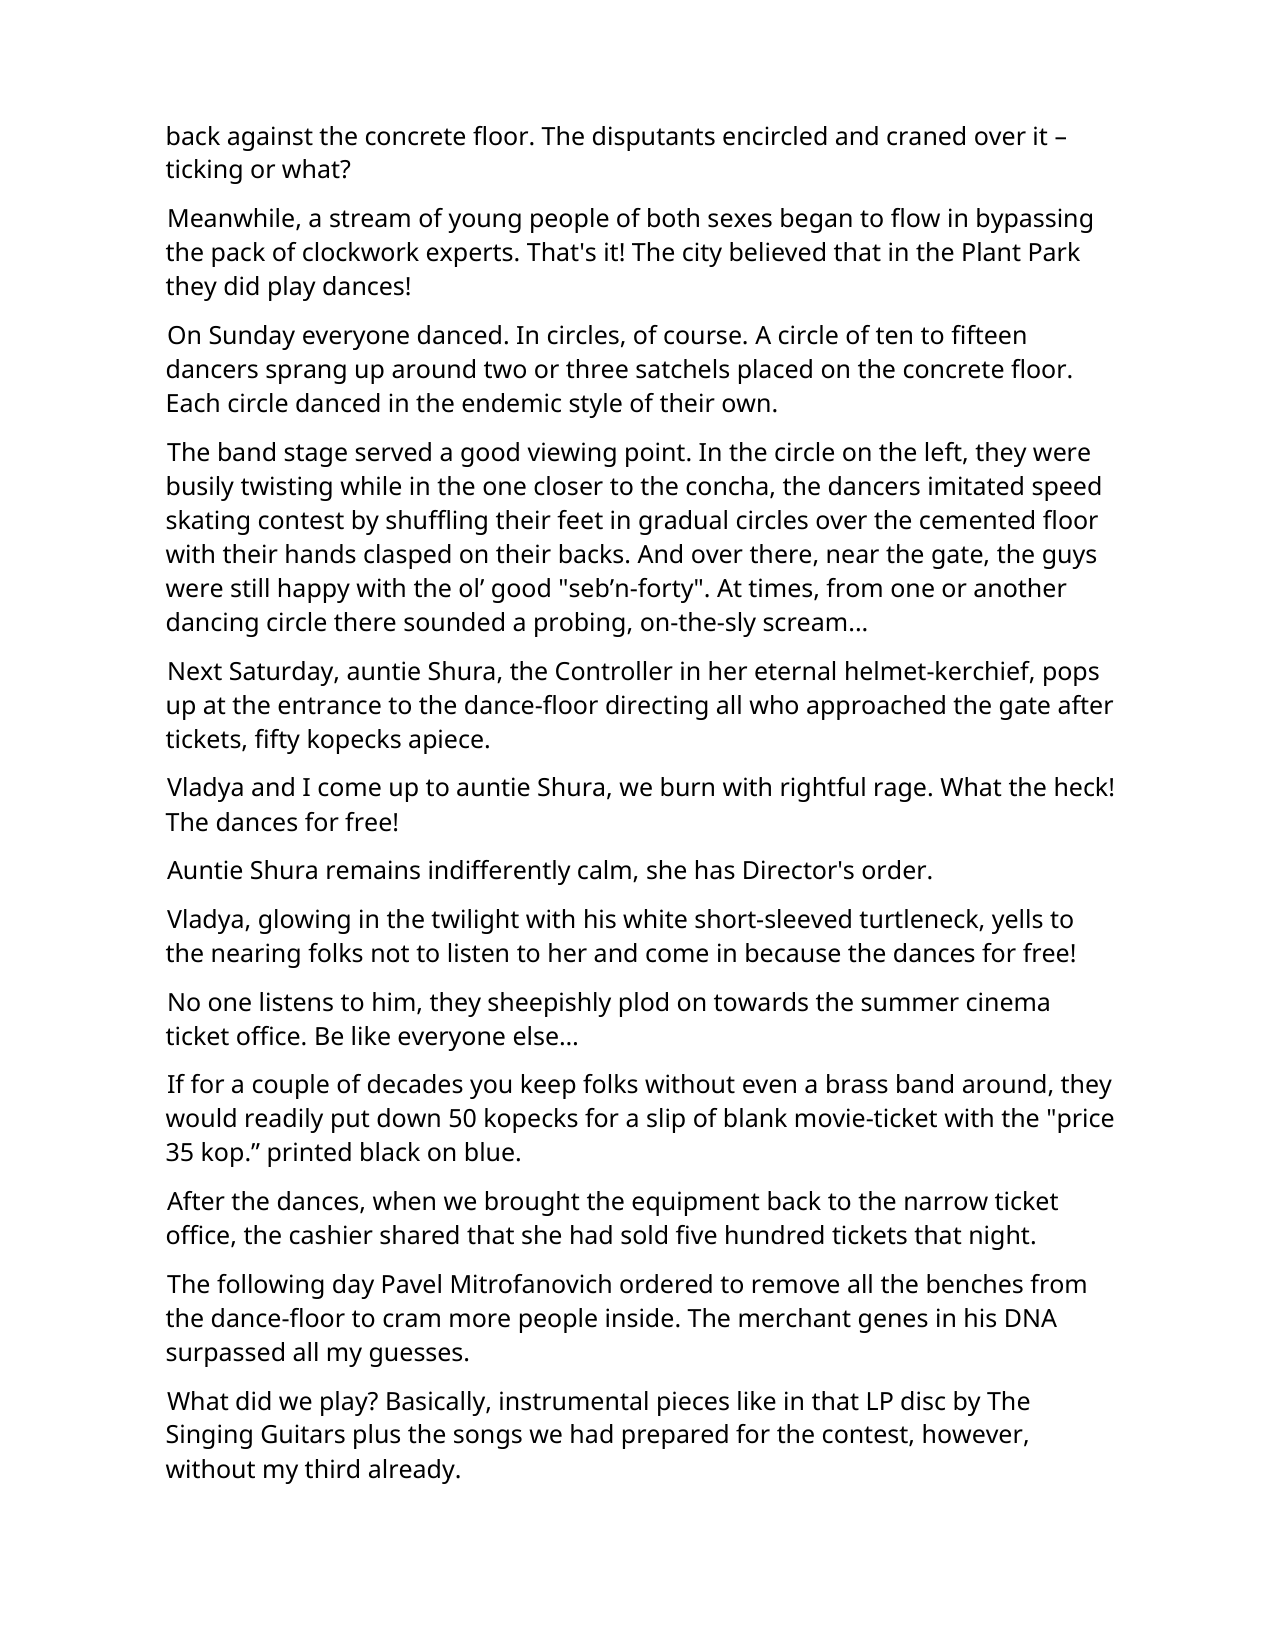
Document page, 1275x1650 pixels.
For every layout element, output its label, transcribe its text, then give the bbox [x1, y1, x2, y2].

text Next Saturday, auntie Shura, the Controller in her eternal helmet-kerchief, pops up at the entrance to the dance-floor directing all who approached the gate after tickets, fifty kopecks apiece. [165, 653, 1118, 756]
text What did we play? Basically, instrumental pieces like in that LP disc by The Singing Guitars plus the songs we had prepared for the contest, however, without my third already. [165, 1383, 1118, 1485]
text After the dances, when we brought the equipment back to the narrow ticket office, the cashier shared that she had sold five hundred tickets that night. [165, 1184, 1118, 1252]
text Vladya, glowing in the twilight with his white short-sleeved turtleneck, yells to the nearing folks not to listen to her and come in because the dances for free! [165, 901, 1118, 969]
text Auntie Shura remains indifferently calm, she has Director's order. [165, 853, 1118, 887]
text On Sunday everyone danced. In circles, of course. A circle of ten to fifteen dancers sprang up around two or three satchels placed on the concrete floor. Each circle danced in the endemic style of their own. [165, 318, 1118, 420]
text Meanwhile, a stream of young people of both sexes began to flow in bypassing the pack of clockwork experts. That's it! The city believed that in the Plant Park they did play dances! [165, 201, 1118, 303]
text No one listens to him, they sheepishly plod on towards the summer cinema ticket office. Be like everyone else… [165, 984, 1118, 1052]
text The following day Pavel Mitrofanovich ordered to remove all the benches from the dance-floor to cram more people inside. The merchant genes in his DNA surpassed all my guesses. [165, 1266, 1118, 1368]
text back against the concrete floor. The disputants encircled and craned over it – ticking or what? [165, 118, 1118, 186]
text The band stage served a good viewing point. In the circle on the left, they were busily twisting while in the one closer to the concha, the dancers imitated speed skating contest by shuffling their feet in gradual circles over the cemented floor with their hands clasped on their backs. And over there, near the gate, the guys were still happy with the ol’ good "seb’n-forty". At times, from one or another dancing circle there sounded a probing, on-the-sly scream... [165, 434, 1118, 639]
text If for a couple of decades you keep folks without even a brass band around, they would readily put down 50 kopecks for a slip of blank movie-ticket with the "price 35 kop.” printed black on blue. [165, 1067, 1118, 1169]
text Vladya and I come up to auntie Shura, we burn with rightful rage. What the heck! The dances for free! [165, 770, 1118, 838]
